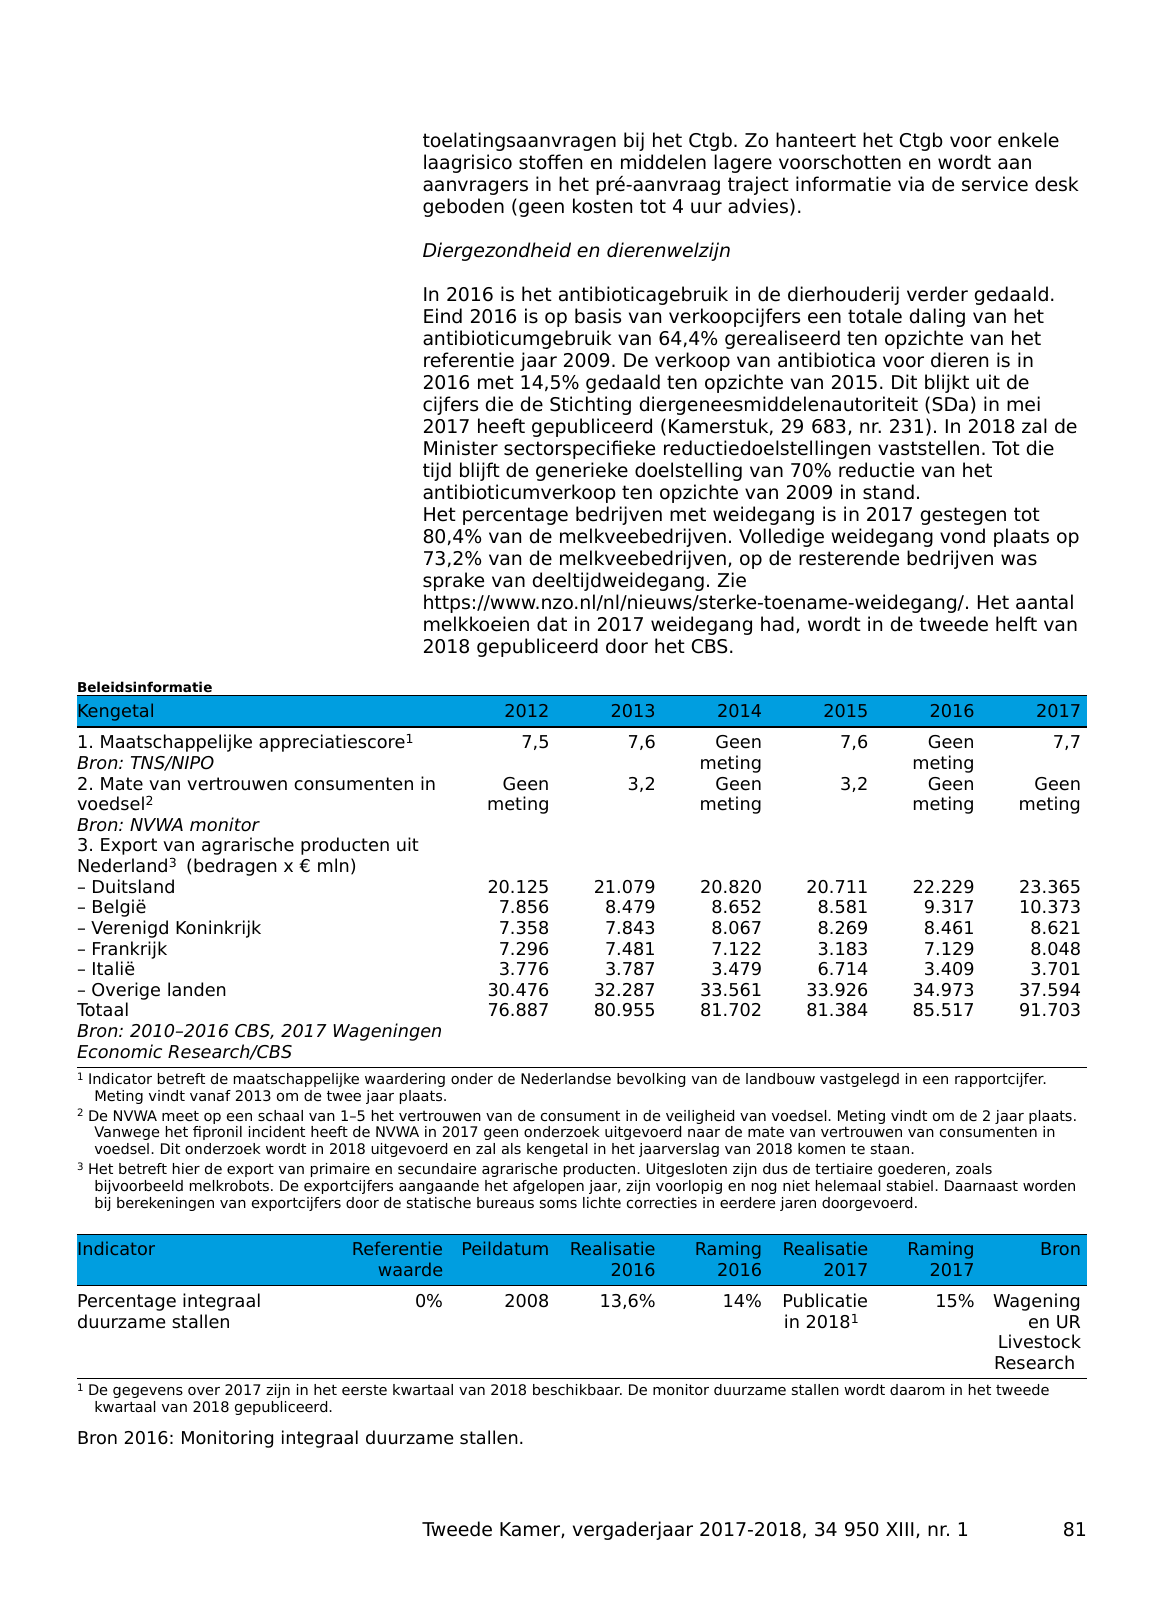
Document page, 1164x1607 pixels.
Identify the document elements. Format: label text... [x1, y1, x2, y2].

table_cell 76.887 [449, 1000, 555, 1021]
table_cell – Verenigd Koninkrijk [77, 918, 449, 938]
table_cell 3. Export van agrarische producten uit Nederland3 (bedragen x € mln) [77, 835, 449, 877]
table_cell 14% [661, 1286, 768, 1378]
table_cell 7,6 [555, 728, 661, 773]
table_cell 1. Maatschappelijke appreciatiescore1 Bron: TNS/NIPO [77, 728, 449, 773]
table_cell Geen meting [980, 774, 1087, 835]
table_cell 2008 [449, 1286, 555, 1378]
table_cell 33.561 [661, 980, 768, 1000]
table_cell 8.048 [980, 939, 1087, 959]
table_header Referentiewaarde [343, 1235, 449, 1285]
table_header Raming 2017 [874, 1235, 980, 1285]
table_cell 8.461 [874, 918, 980, 938]
table_cell Geen meting [874, 728, 980, 773]
table_cell 34.973 [874, 980, 980, 1000]
table_cell 2012 [449, 696, 555, 726]
table_cell [768, 1021, 874, 1067]
table_cell 10.373 [980, 897, 1087, 918]
table_cell [768, 835, 874, 877]
table_cell Geen meting [449, 774, 555, 835]
table_cell 0% [343, 1286, 449, 1378]
table_cell 85.517 [874, 1000, 980, 1021]
table_header Beleidsinformatie [77, 680, 1087, 695]
table_cell [449, 1021, 555, 1067]
table_cell 1 De gegevens over 2017 zijn in het eerste kwartaal van 2018 beschikbaar. De monitor duurzame stallen wordt daarom in het tweede kwartaal van 2018 gepubliceerd. Bron 2016: Monitoring integraal duurzame stallen. [77, 1379, 1087, 1448]
table_cell 23.365 [980, 877, 1087, 897]
table_cell [874, 835, 980, 877]
table_cell [874, 1021, 980, 1067]
table_cell – België [77, 897, 449, 918]
text In 2016 is het antibioticagebruik in de dierhouderij verder gedaald. Eind 2016 is op basis van verkoopcijfers een totale daling van het antibioticumgebruik van 64,4% gerealiseerd ten opzichte van het referentie jaar 2009. De verkoop van antibiotica voor dieren is in 2016 met 14,5% gedaald ten opzichte van 2015. Dit blijkt uit de cijfers die de Stichting diergeneesmiddelenautoriteit (SDa) in mei 2017 heeft gepubliceerd (Kamerstuk, 29 683, nr. 231). In 2018 zal de Minister sectorspecifieke reductiedoelstellingen vaststellen. Tot die tijd blijft de generieke doelstelling van 70% reductie van het antibioticumverkoop ten opzichte van 2009 in stand. [422, 284, 1087, 504]
table_cell 8.479 [555, 897, 661, 918]
table_cell [661, 835, 768, 877]
table_cell 33.926 [768, 980, 874, 1000]
table_cell [449, 835, 555, 877]
table_cell 3.479 [661, 959, 768, 980]
table_cell – Italië [77, 959, 449, 980]
table_header Realisatie 2016 [555, 1235, 661, 1285]
table_cell 2013 [555, 696, 661, 726]
table_cell Geen meting [661, 774, 768, 835]
table_cell Geen meting [874, 774, 980, 835]
table_cell 7.856 [449, 897, 555, 918]
table_cell 7.296 [449, 939, 555, 959]
table_cell 30.476 [449, 980, 555, 1000]
table_cell Percentage integraal duurzame stallen [77, 1286, 342, 1378]
table_cell 2016 [874, 696, 980, 726]
table_cell Publicatie in 20181 [768, 1286, 874, 1378]
table_cell 20.711 [768, 877, 874, 897]
table_cell 21.079 [555, 877, 661, 897]
table_cell 7.358 [449, 918, 555, 938]
table_cell [980, 1021, 1087, 1067]
table_cell 3.787 [555, 959, 661, 980]
table_cell 8.581 [768, 897, 874, 918]
table_cell 7,6 [768, 728, 874, 773]
table_cell 9.317 [874, 897, 980, 918]
table_header Bron [980, 1235, 1087, 1285]
table_cell [555, 835, 661, 877]
table_cell 15% [874, 1286, 980, 1378]
table_cell Geen meting [661, 728, 768, 773]
table_cell 8.621 [980, 918, 1087, 938]
table_cell 20.820 [661, 877, 768, 897]
table_cell 2. Mate van vertrouwen consumenten in voedsel2 Bron: NVWA monitor [77, 774, 449, 835]
table_cell 8.652 [661, 897, 768, 918]
table_cell – Frankrijk [77, 939, 449, 959]
table_cell 7.481 [555, 939, 661, 959]
table_cell 81.702 [661, 1000, 768, 1021]
table_cell 91.703 [980, 1000, 1087, 1021]
table_cell Wageningen UR Livestock Research [980, 1286, 1087, 1378]
table_cell 2014 [661, 696, 768, 726]
subtitle Diergezondheid en dierenwelzijn [422, 240, 1087, 262]
text toelatingsaanvragen bij het Ctgb. Zo hanteert het Ctgb voor enkele laagrisico stoffen en middelen lagere voorschotten en wordt aan aanvragers in het pré-aanvraag traject informatie via de service desk geboden (geen kosten tot 4 uur advies). [422, 130, 1087, 218]
table_cell 3,2 [768, 774, 874, 835]
table_header Peildatum [449, 1235, 555, 1285]
table_cell 7.129 [874, 939, 980, 959]
table_cell Bron: 2010–2016 CBS, 2017 Wageningen Economic Research/CBS [77, 1021, 449, 1067]
table_cell 2015 [768, 696, 874, 726]
table_cell 8.067 [661, 918, 768, 938]
table_cell 20.125 [449, 877, 555, 897]
table_cell 22.229 [874, 877, 980, 897]
table_cell 81.384 [768, 1000, 874, 1021]
table_cell 3.776 [449, 959, 555, 980]
table_cell Kengetal [77, 696, 449, 726]
table_cell [980, 835, 1087, 877]
table_cell 13,6% [555, 1286, 661, 1378]
table_cell 7.843 [555, 918, 661, 938]
table_cell – Overige landen [77, 980, 449, 1000]
table_cell 80.955 [555, 1000, 661, 1021]
table_cell 37.594 [980, 980, 1087, 1000]
table_header Realisatie 2017 [768, 1235, 874, 1285]
text Het percentage bedrijven met weidegang is in 2017 gestegen tot 80,4% van de melkveebedrijven. Volledige weidegang vond plaats op 73,2% van de melkveebedrijven, op de resterende bedrijven was sprake van deeltijdweidegang. Zie https://www.nzo.nl/nl/nieuws/sterke-toename-weidegang/. Het aantal melkkoeien dat in 2017 weidegang had, wordt in de tweede helft van 2018 gepubliceerd door het CBS. [422, 504, 1087, 658]
table_header Indicator [77, 1235, 342, 1285]
table_cell 7,7 [980, 728, 1087, 773]
table_cell 3.701 [980, 959, 1087, 980]
table_cell 7.122 [661, 939, 768, 959]
table_cell 8.269 [768, 918, 874, 938]
table_cell Totaal [77, 1000, 449, 1021]
table_cell 1 Indicator betreft de maatschappelijke waardering onder de Nederlandse bevolking van de landbouw vastgelegd in een rapportcijfer. Meting vindt vanaf 2013 om de twee jaar plaats. 2 De NVWA meet op een schaal van 1–5 het vertrouwen van de consument in de veiligheid van voedsel. Meting vindt om de 2 jaar plaats. Vanwege het fipronil incident heeft de NVWA in 2017 geen onderzoek uitgevoerd naar de mate van vertrouwen van consumenten in voedsel. Dit onderzoek wordt in 2018 uitgevoerd en zal als kengetal in het jaarverslag van 2018 komen te staan. 3 Het betreft hier de export van primaire en secundaire agrarische producten. Uitgesloten zijn dus de tertiaire goederen, zoals bijvoorbeeld melkrobots. De exportcijfers aangaande het afgelopen jaar, zijn voorlopig en nog niet helemaal stabiel. Daarnaast worden bij berekeningen van exportcijfers door de statische bureaus soms lichte correcties in eerdere jaren doorgevoerd. [77, 1068, 1087, 1212]
table_cell 3.409 [874, 959, 980, 980]
table_cell 32.287 [555, 980, 661, 1000]
table_cell [555, 1021, 661, 1067]
table_cell [661, 1021, 768, 1067]
table_header Raming 2016 [661, 1235, 768, 1285]
table_cell 3,2 [555, 774, 661, 835]
table_cell 6.714 [768, 959, 874, 980]
table_cell 2017 [980, 696, 1087, 726]
table_cell 7,5 [449, 728, 555, 773]
table_cell 3.183 [768, 939, 874, 959]
table_cell – Duitsland [77, 877, 449, 897]
